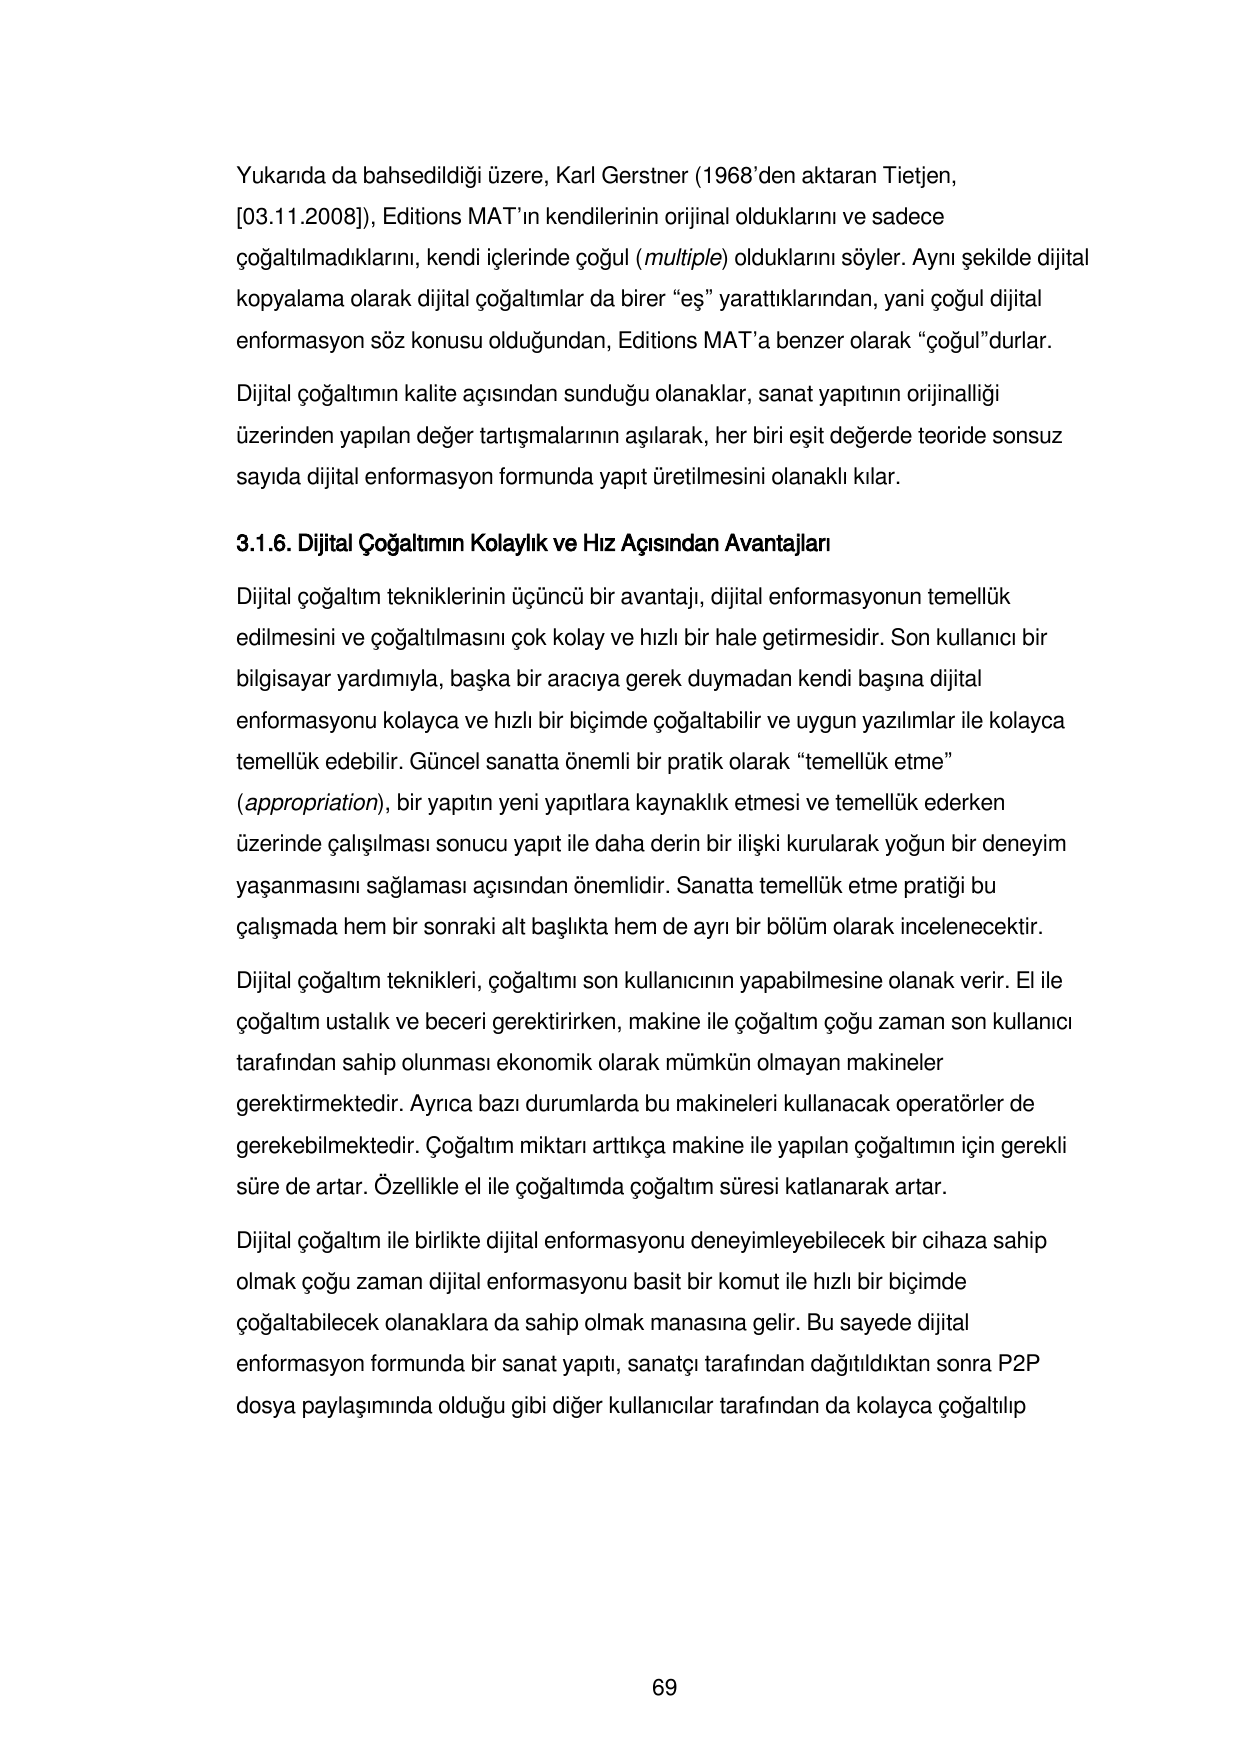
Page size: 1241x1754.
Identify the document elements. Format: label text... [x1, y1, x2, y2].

text Dijital çoğaltımın kalite açısından sunduğu olanaklar, sanat yapıtının orijinalliği üzerinden yapılan değer tartışmalarının aşılarak, her biri eşit değerde teoride sonsuz sayıda dijital enformasyon formunda yapıt üretilmesini olanaklı kılar. [236, 379, 1093, 489]
subtitle 3.1.6. Dijital Çoğaltımın Kolaylık ve Hız Açısından Avantajları [236, 528, 1093, 555]
text Dijital çoğaltım tekniklerinin üçüncü bir avantajı, dijital enformasyonun temellük edilmesini ve çoğaltılmasını çok kolay ve hızlı bir hale getirmesidir. Son kullanıcı bir bilgisayar yardımıyla, başka bir aracıya gerek duymadan kendi başına dijital enformasyonu kolayca ve hızlı bir biçimde çoğaltabilir ve uygun yazılımlar ile kolayca temellük edebilir. Güncel sanatta önemli bir pratik olarak “temellük etme” (appropriation), bir yapıtın yeni yapıtlara kaynaklık etmesi ve temellük ederken üzerinde çalışılması sonucu yapıt ile daha derin bir ilişki kurularak yoğun bir deneyim yaşanmasını sağlaması açısından önemlidir. Sanatta temellük etme pratiği bu çalışmada hem bir sonraki alt başlıkta hem de ayrı bir bölüm olarak incelenecektir. [236, 581, 1093, 939]
text Dijital çoğaltım ile birlikte dijital enformasyonu deneyimleyebilecek bir cihaza sahip olmak çoğu zaman dijital enformasyonu basit bir komut ile hızlı bir biçimde çoğaltabilecek olanaklara da sahip olmak manasına gelir. Bu sayede dijital enformasyon formunda bir sanat yapıtı, sanatçı tarafından dağıtıldıktan sonra P2P dosya paylaşımında olduğu gibi diğer kullanıcılar tarafından da kolayca çoğaltılıp [236, 1225, 1093, 1418]
text Yukarıda da bahsedildiği üzere, Karl Gerstner (1968’den aktaran Tietjen, [03.11.2008]), Editions MAT’ın kendilerinin orijinal olduklarını ve sadece çoğaltılmadıklarını, kendi içlerinde çoğul (multiple) olduklarını söyler. Aynı şekilde dijital kopyalama olarak dijital çoğaltımlar da birer “eş” yarattıklarından, yani çoğul dijital enformasyon söz konusu olduğundan, Editions MAT’a benzer olarak “çoğul”durlar. [236, 160, 1093, 353]
text Dijital çoğaltım teknikleri, çoğaltımı son kullanıcının yapabilmesine olanak verir. El ile çoğaltım ustalık ve beceri gerektirirken, makine ile çoğaltım çoğu zaman son kullanıcı tarafından sahip olunması ekonomik olarak mümkün olmayan makineler gerektirmektedir. Ayrıca bazı durumlarda bu makineleri kullanacak operatörler de gerekebilmektedir. Çoğaltım miktarı arttıkça makine ile yapılan çoğaltımın için gerekli süre de artar. Özellikle el ile çoğaltımda çoğaltım süresi katlanarak artar. [236, 965, 1093, 1199]
